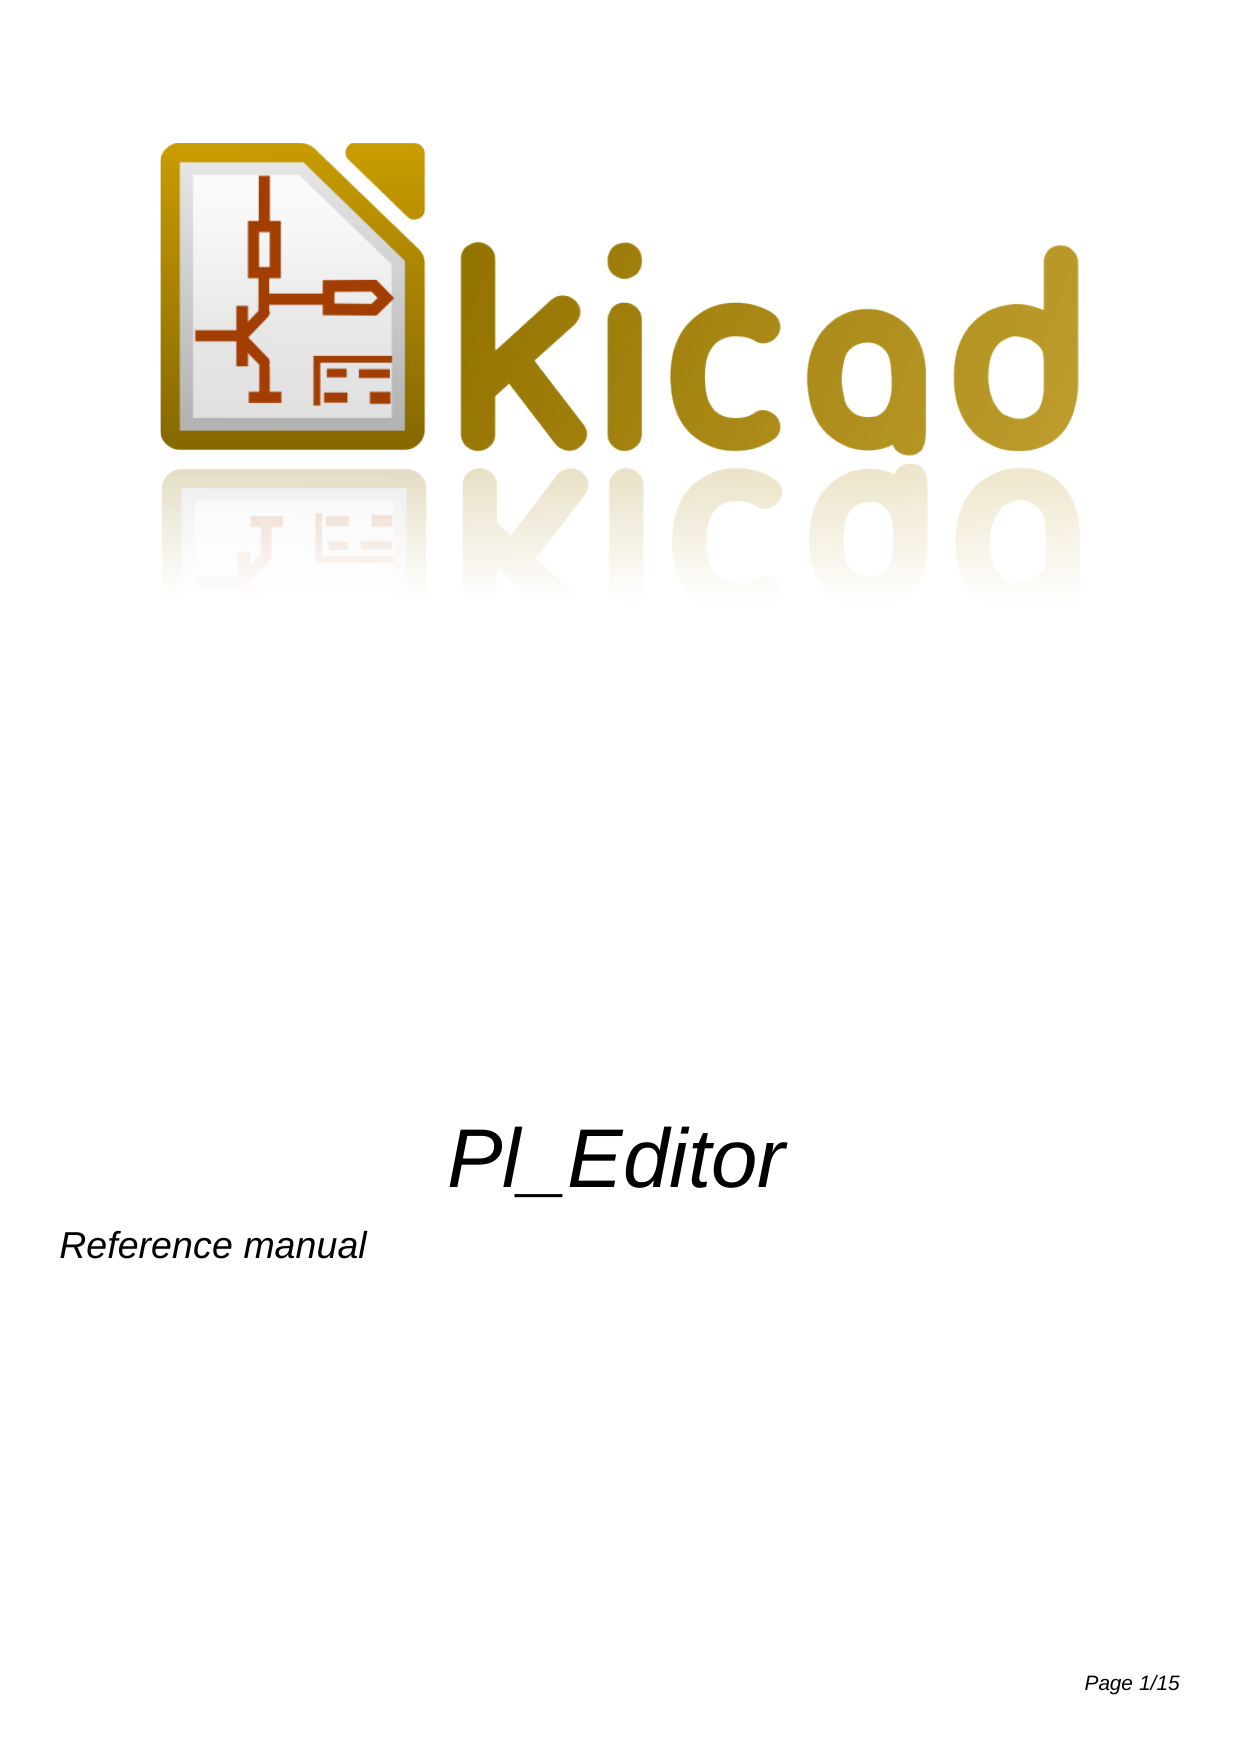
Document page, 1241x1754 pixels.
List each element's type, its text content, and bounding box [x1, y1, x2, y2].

subtitle Pl_Editor [59, 1112, 1181, 1205]
subtitle Reference manual [59, 1225, 1181, 1267]
picture [160, 143, 1080, 776]
